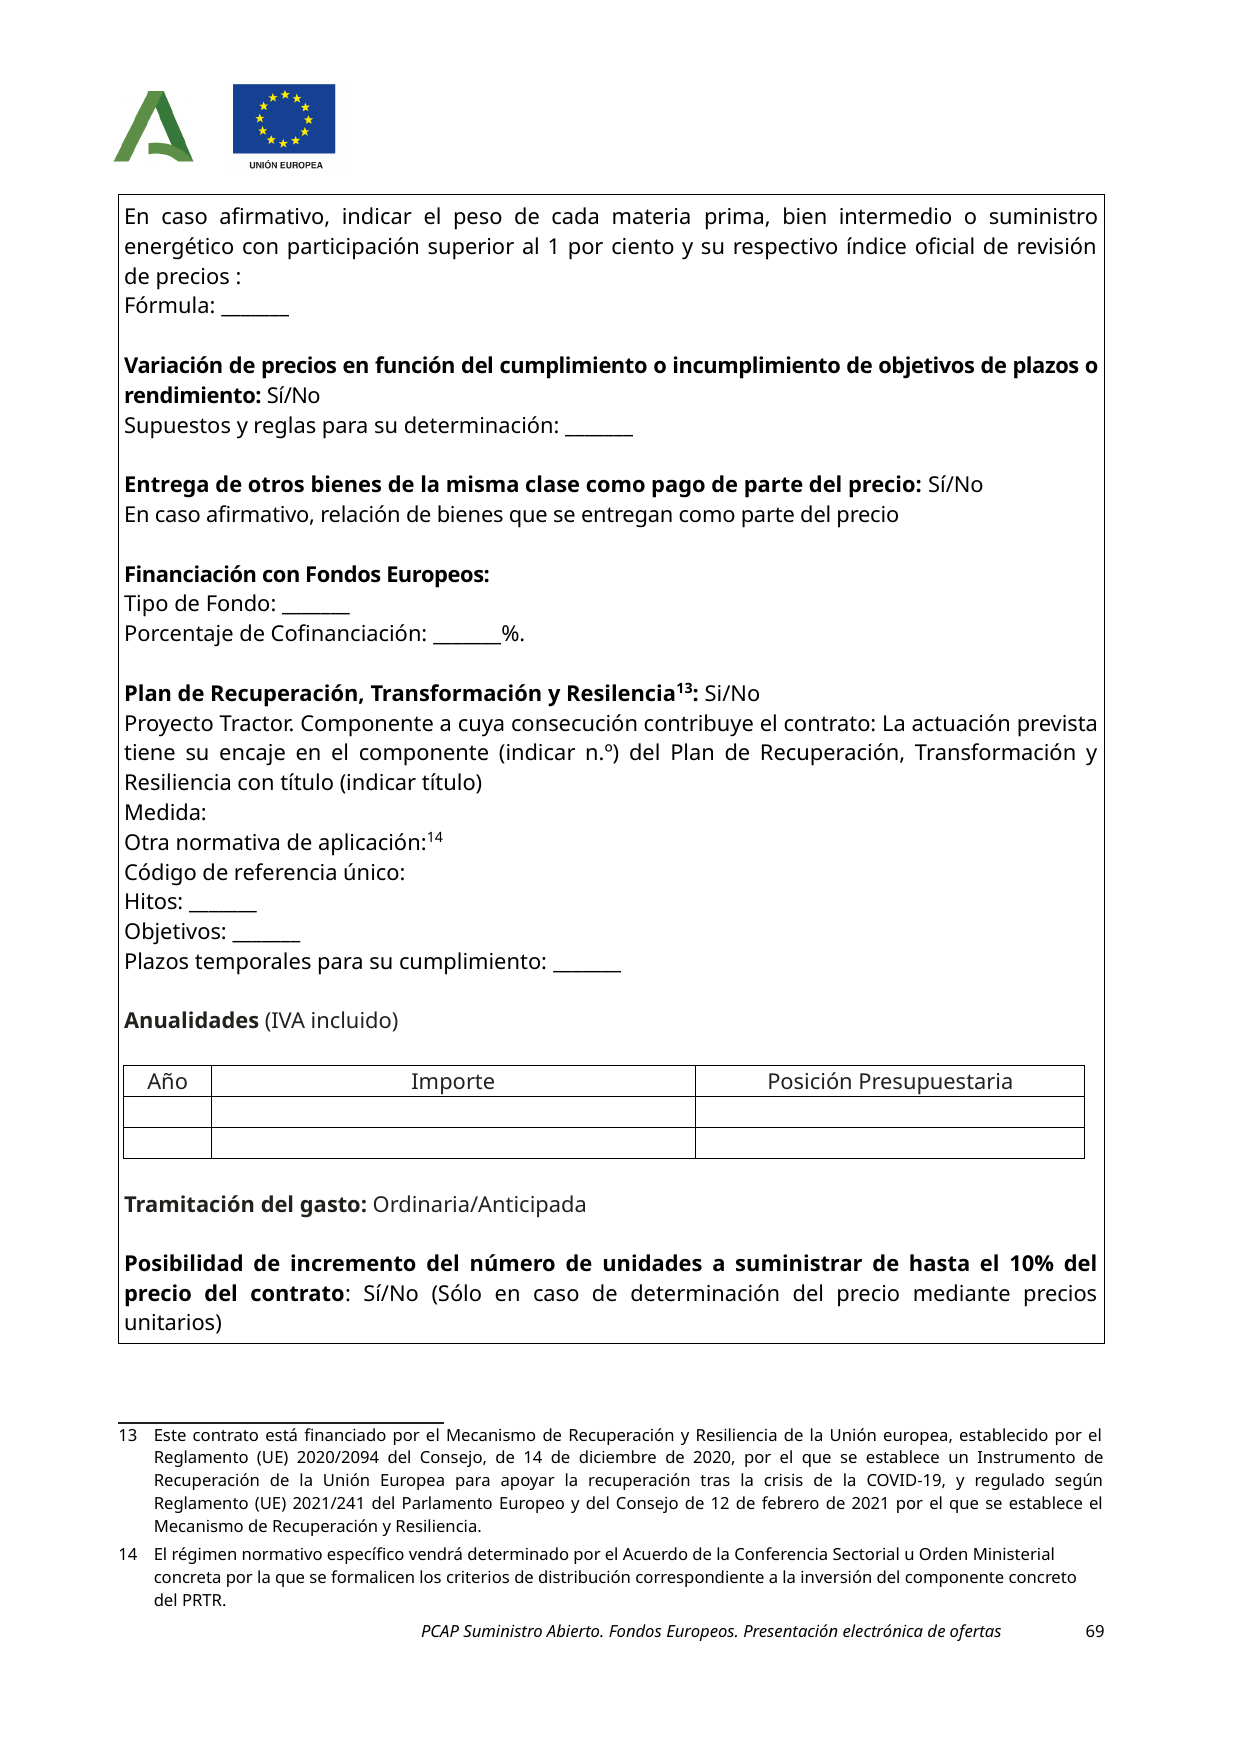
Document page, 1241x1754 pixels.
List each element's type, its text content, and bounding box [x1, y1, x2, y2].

table_cell [212, 1128, 695, 1158]
table_header En caso afirmativo, indicar el peso de cada materia prima, bien intermedio o suministro energético con participación superior al 1 por ciento y su respectivo índice oficial de revisión de precios : Fórmula: _______ Variación de precios en función del cumplimiento o incumplimiento de objetivos de plazos o rendimiento: Sí/No Supuestos y reglas para su determinación: _______ Entrega de otros bienes de la misma clase como pago de parte del precio: Sí/No En caso afirmativo, relación de bienes que se entregan como parte del precio Financiación con Fondos Europeos: Tipo de Fondo: _______ Porcentaje de Cofinanciación: _______%. Plan de Recuperación, Transformación y Resilencia: Si/No Proyecto Tractor. Componente a cuya consecución contribuye el contrato: La actuación prevista tiene su encaje en el componente (indicar n.º) del Plan de Recuperación, Transformación y Resiliencia con título (indicar título) Medida: Otra normativa de aplicación: Código de referencia único: Hitos: _______ Objetivos: _______ Plazos temporales para su cumplimiento: _______ Anualidades (IVA incluido) Tramitación del gasto: Ordinaria/Anticipada Posibilidad de incremento del número de unidades a suministrar de hasta el 10% del precio del contrato: Sí/No (Sólo en caso de determinación del precio mediante precios unitarios) [119, 195, 1104, 1343]
table_cell [212, 1097, 695, 1127]
table_cell [124, 1128, 211, 1158]
table_cell [696, 1128, 1084, 1158]
table_header Posición Presupuestaria [696, 1066, 1084, 1096]
picture [221, 78, 347, 176]
table_header Importe [212, 1066, 695, 1096]
table_cell [696, 1097, 1084, 1127]
picture [109, 86, 198, 166]
table_header Año [124, 1066, 211, 1096]
table_cell [124, 1097, 211, 1127]
